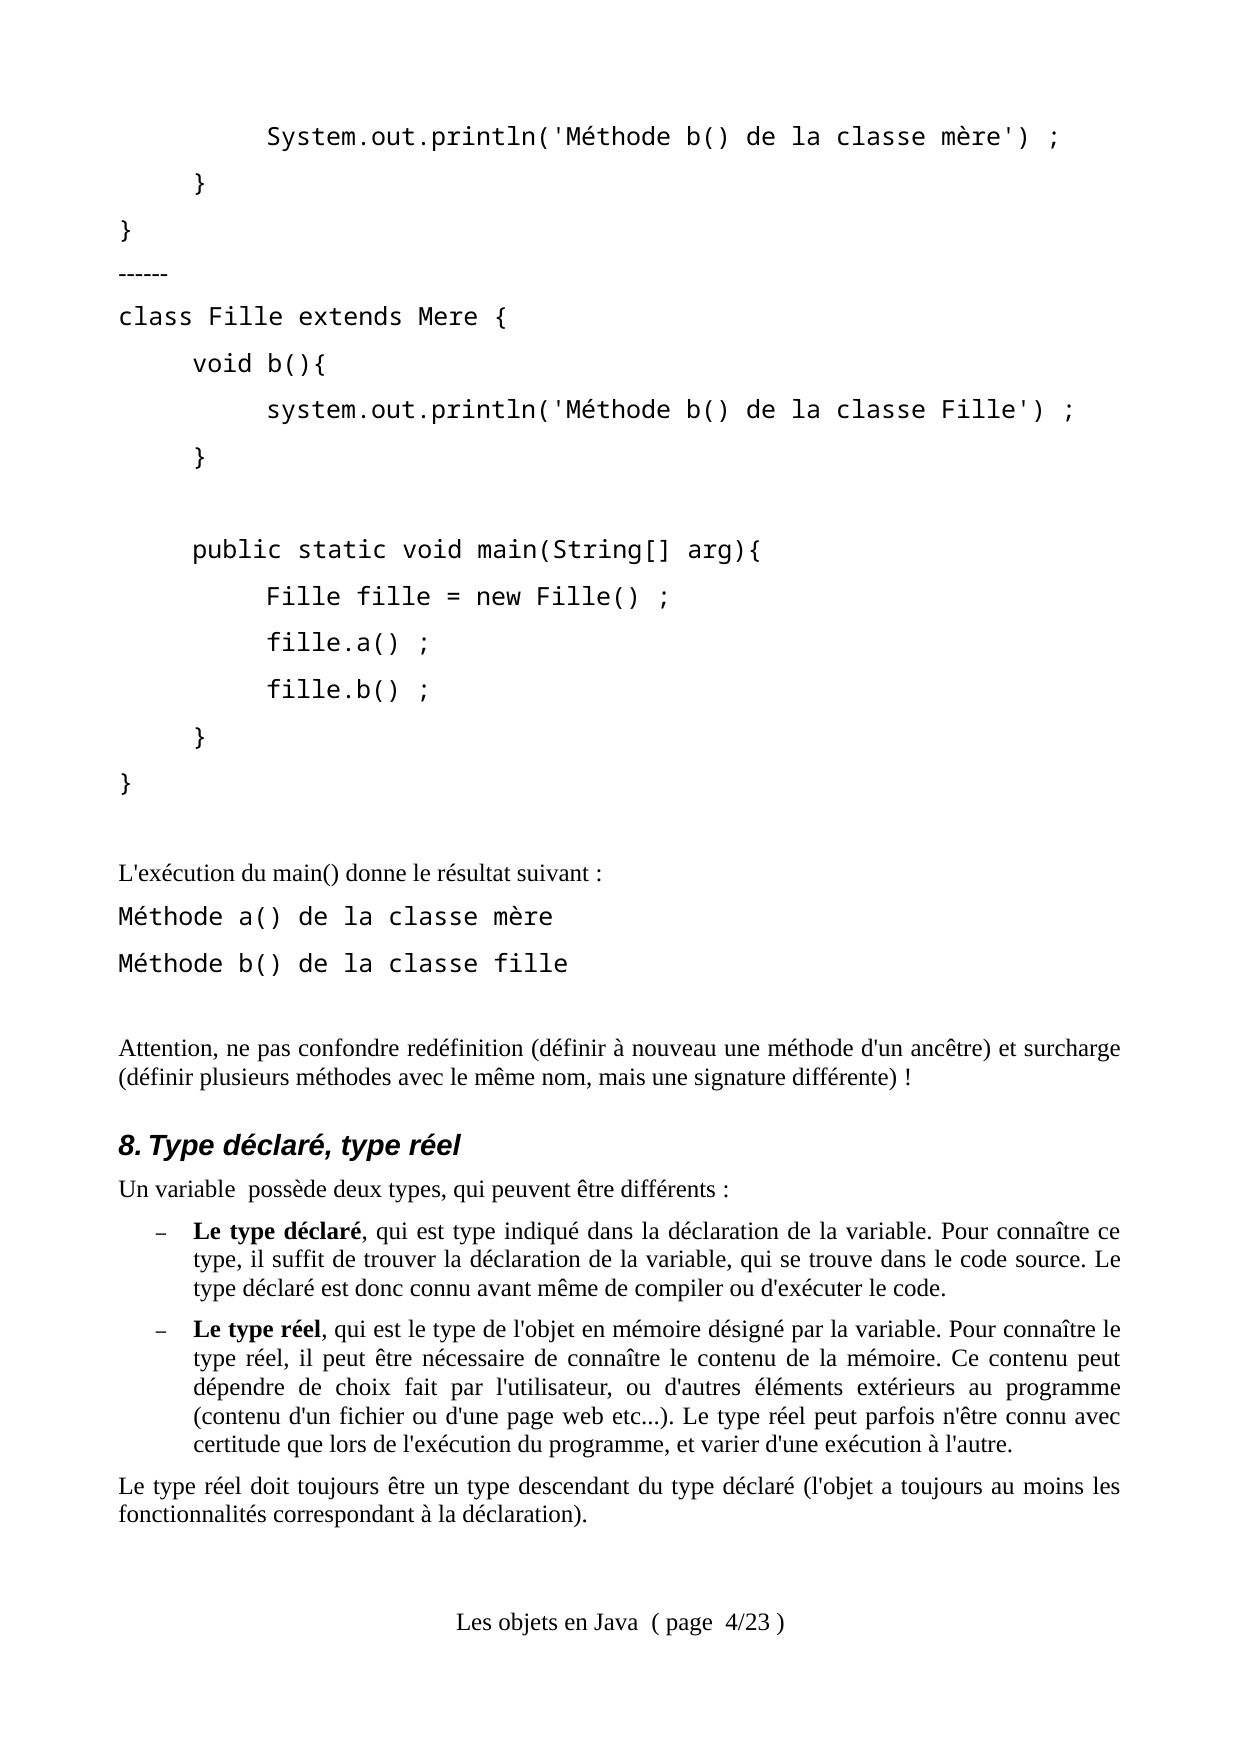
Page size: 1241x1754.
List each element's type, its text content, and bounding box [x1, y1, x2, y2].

text Méthode b() de la classe fille [118, 946, 1122, 980]
text Méthode a() de la classe mère [118, 899, 1122, 933]
text } [118, 211, 1122, 245]
text } [118, 439, 1122, 473]
text Fille fille = new Fille() ; [118, 578, 1122, 612]
text system.out.println('Méthode b() de la classe Fille') ; [118, 392, 1122, 426]
text public static void main(String[] arg){ [118, 532, 1122, 566]
list Le type déclaré, qui est type indiqué dans la déclaration de la variable. Pour connaître ce type, il suffit de trouver la déclaration de la variable, qui se trouve dans le code source. Le type déclaré est donc connu avant même de compiler ou d'exécuter le code. [156, 1216, 1122, 1302]
text fille.a() ; [118, 625, 1122, 659]
subtitle Type déclaré, type réel [118, 1128, 1122, 1162]
list Le type réel, qui est le type de l'objet en mémoire désigné par la variable. Pour connaître le type réel, il peut être nécessaire de connaître le contenu de la mémoire. Ce contenu peut dépendre de choix fait par l'utilisateur, ou d'autres éléments extérieurs au programme (contenu d'un fichier ou d'une page web etc...). Le type réel peut parfois n'être connu avec certitude que lors de l'exécution du programme, et varier d'une exécution à l'autre. [156, 1314, 1122, 1458]
text fille.b() ; [118, 672, 1122, 706]
text ------ [118, 258, 1122, 287]
text } [118, 165, 1122, 199]
text Attention, ne pas confondre redéfinition (définir à nouveau une méthode d'un ancêtre) et surcharge (définir plusieurs méthodes avec le même nom, mais une signature différente) ! [118, 1033, 1122, 1091]
text } [118, 765, 1122, 799]
text Un variable possède deux types, qui peuvent être différents : [118, 1174, 1122, 1203]
text class Fille extends Mere { [118, 299, 1122, 333]
text Le type réel doit toujours être un type descendant du type déclaré (l'objet a toujours au moins les fonctionnalités correspondant à la déclaration). [118, 1471, 1122, 1528]
text System.out.println('Méthode b() de la classe mère') ; [118, 118, 1122, 152]
text void b(){ [118, 346, 1122, 380]
text L'exécution du main() donne le résultat suivant : [118, 858, 1122, 887]
text } [118, 718, 1122, 752]
